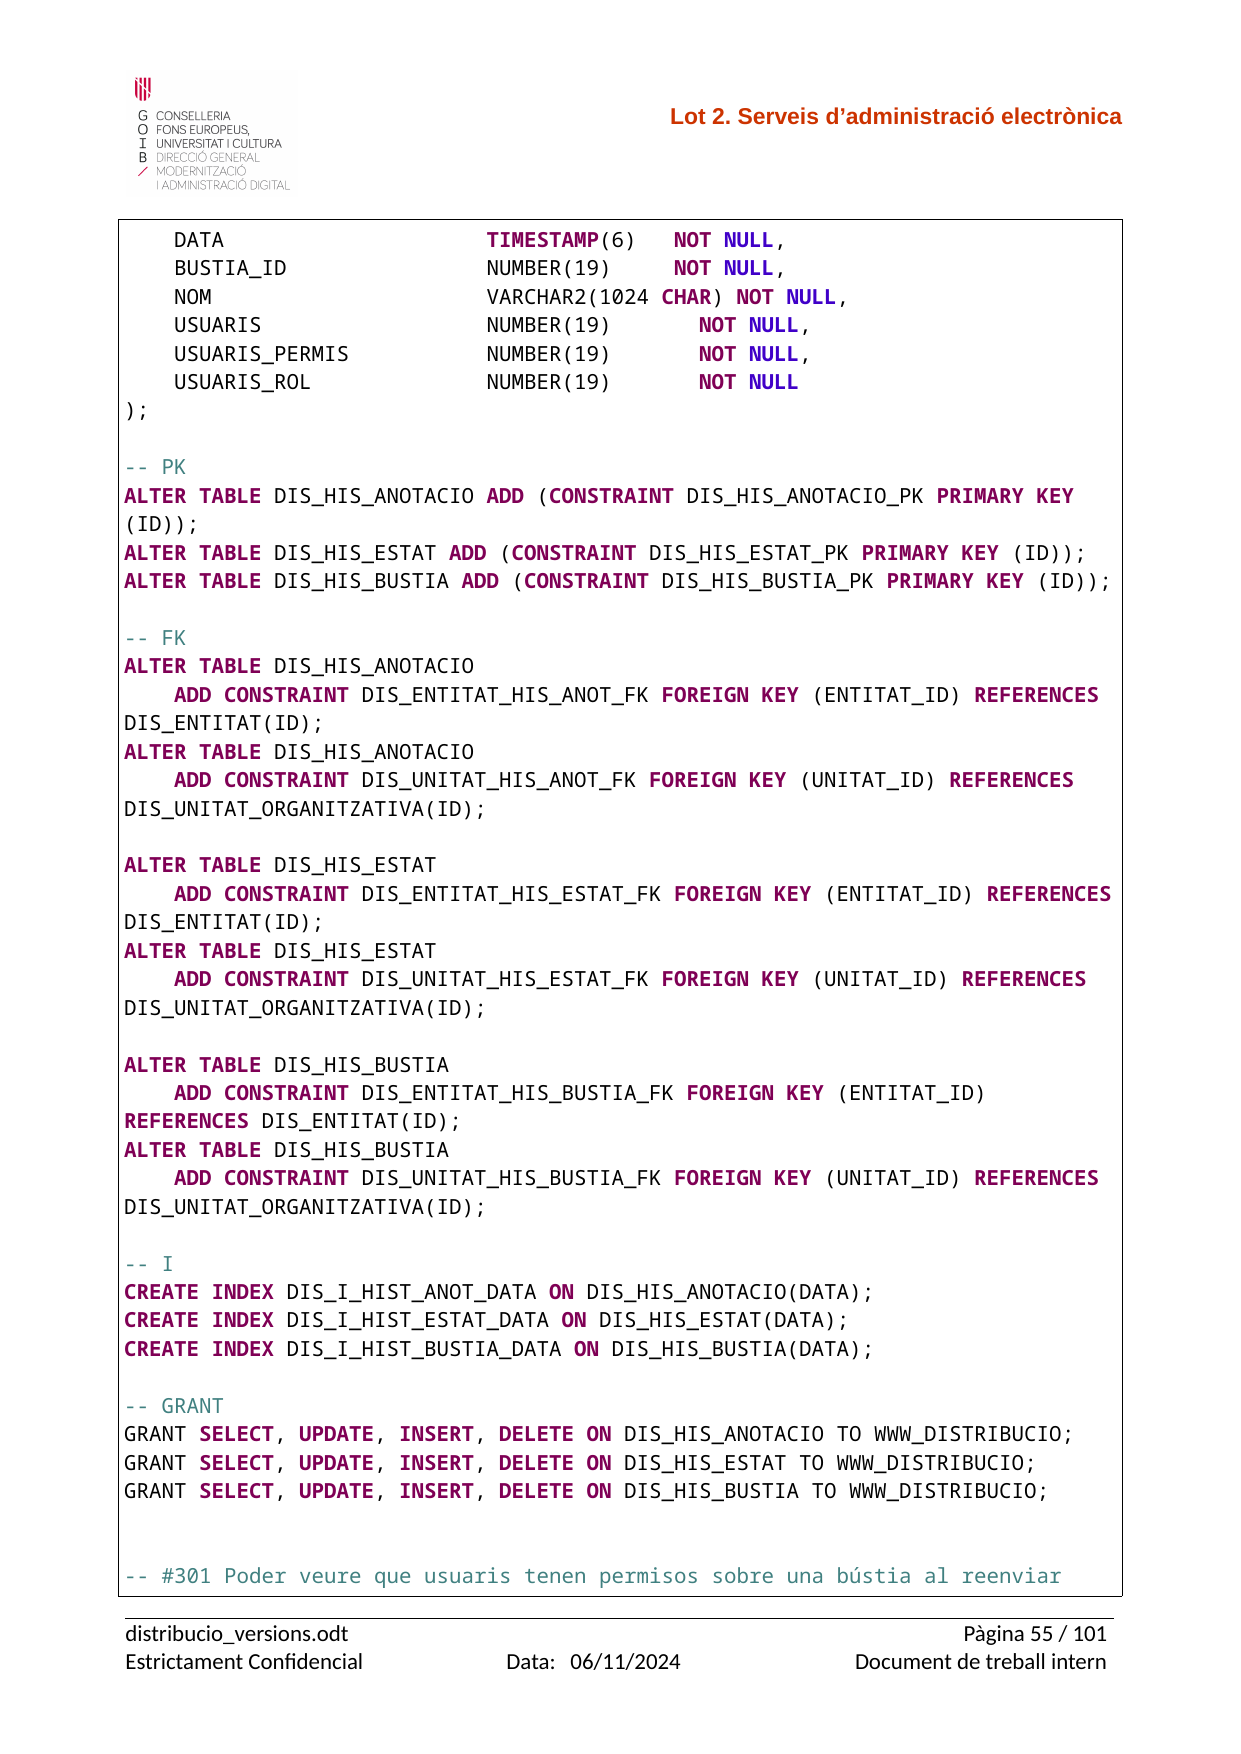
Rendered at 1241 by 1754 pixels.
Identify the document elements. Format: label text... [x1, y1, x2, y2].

table_header DATA TIMESTAMP(6) NOT NULL, BUSTIA_ID NUMBER(19) NOT NULL, NOM VARCHAR2(1024 CHAR) NOT NULL, USUARIS NUMBER(19) NOT NULL, USUARIS_PERMIS NUMBER(19) NOT NULL, USUARIS_ROL NUMBER(19) NOT NULL ); -- PK ALTER TABLE DIS_HIS_ANOTACIO ADD (CONSTRAINT DIS_HIS_ANOTACIO_PK PRIMARY KEY (ID)); ALTER TABLE DIS_HIS_ESTAT ADD (CONSTRAINT DIS_HIS_ESTAT_PK PRIMARY KEY (ID)); ALTER TABLE DIS_HIS_BUSTIA ADD (CONSTRAINT DIS_HIS_BUSTIA_PK PRIMARY KEY (ID)); -- FK ALTER TABLE DIS_HIS_ANOTACIO ADD CONSTRAINT DIS_ENTITAT_HIS_ANOT_FK FOREIGN KEY (ENTITAT_ID) REFERENCES DIS_ENTITAT(ID); ALTER TABLE DIS_HIS_ANOTACIO ADD CONSTRAINT DIS_UNITAT_HIS_ANOT_FK FOREIGN KEY (UNITAT_ID) REFERENCES DIS_UNITAT_ORGANITZATIVA(ID); ALTER TABLE DIS_HIS_ESTAT ADD CONSTRAINT DIS_ENTITAT_HIS_ESTAT_FK FOREIGN KEY (ENTITAT_ID) REFERENCES DIS_ENTITAT(ID); ALTER TABLE DIS_HIS_ESTAT ADD CONSTRAINT DIS_UNITAT_HIS_ESTAT_FK FOREIGN KEY (UNITAT_ID) REFERENCES DIS_UNITAT_ORGANITZATIVA(ID); ALTER TABLE DIS_HIS_BUSTIA ADD CONSTRAINT DIS_ENTITAT_HIS_BUSTIA_FK FOREIGN KEY (ENTITAT_ID) REFERENCES DIS_ENTITAT(ID); ALTER TABLE DIS_HIS_BUSTIA ADD CONSTRAINT DIS_UNITAT_HIS_BUSTIA_FK FOREIGN KEY (UNITAT_ID) REFERENCES DIS_UNITAT_ORGANITZATIVA(ID); -- I CREATE INDEX DIS_I_HIST_ANOT_DATA ON DIS_HIS_ANOTACIO(DATA); CREATE INDEX DIS_I_HIST_ESTAT_DATA ON DIS_HIS_ESTAT(DATA); CREATE INDEX DIS_I_HIST_BUSTIA_DATA ON DIS_HIS_BUSTIA(DATA); -- GRANT GRANT SELECT, UPDATE, INSERT, DELETE ON DIS_HIS_ANOTACIO TO WWW_DISTRIBUCIO; GRANT SELECT, UPDATE, INSERT, DELETE ON DIS_HIS_ESTAT TO WWW_DISTRIBUCIO; GRANT SELECT, UPDATE, INSERT, DELETE ON DIS_HIS_BUSTIA TO WWW_DISTRIBUCIO; -- #301 Poder veure que usuaris tenen permisos sobre una bústia al reenviar [119, 220, 1122, 1596]
picture [126, 70, 299, 197]
